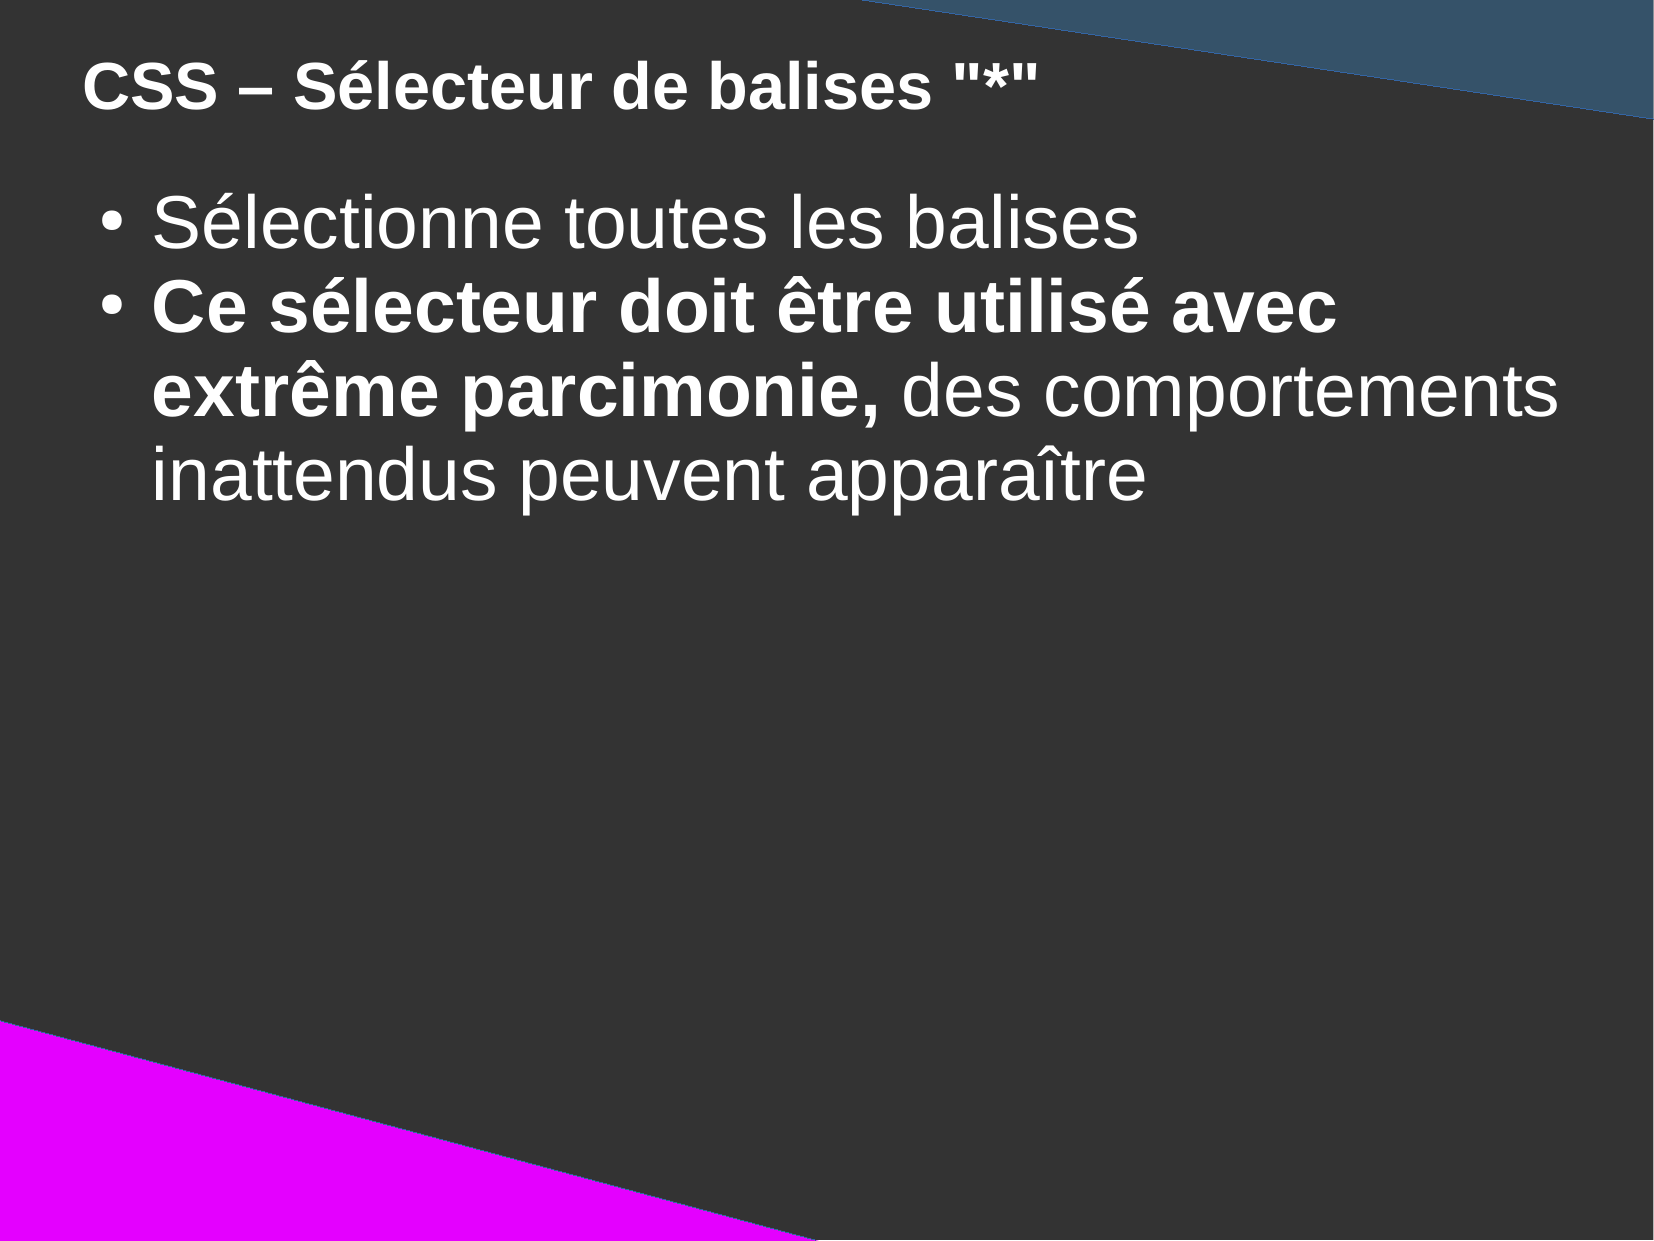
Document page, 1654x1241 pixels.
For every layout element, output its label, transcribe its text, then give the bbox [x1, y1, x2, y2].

text_box [0, 1020, 819, 1241]
text_box [862, 0, 1654, 120]
title CSS – Sélecteur de balises "*" [82, 49, 1571, 152]
list Sélectionne toutes les balises Ce sélecteur doit être utilisé avec extrême parcimonie, des comportements inattendus peuvent apparaître [80, 180, 1605, 1111]
